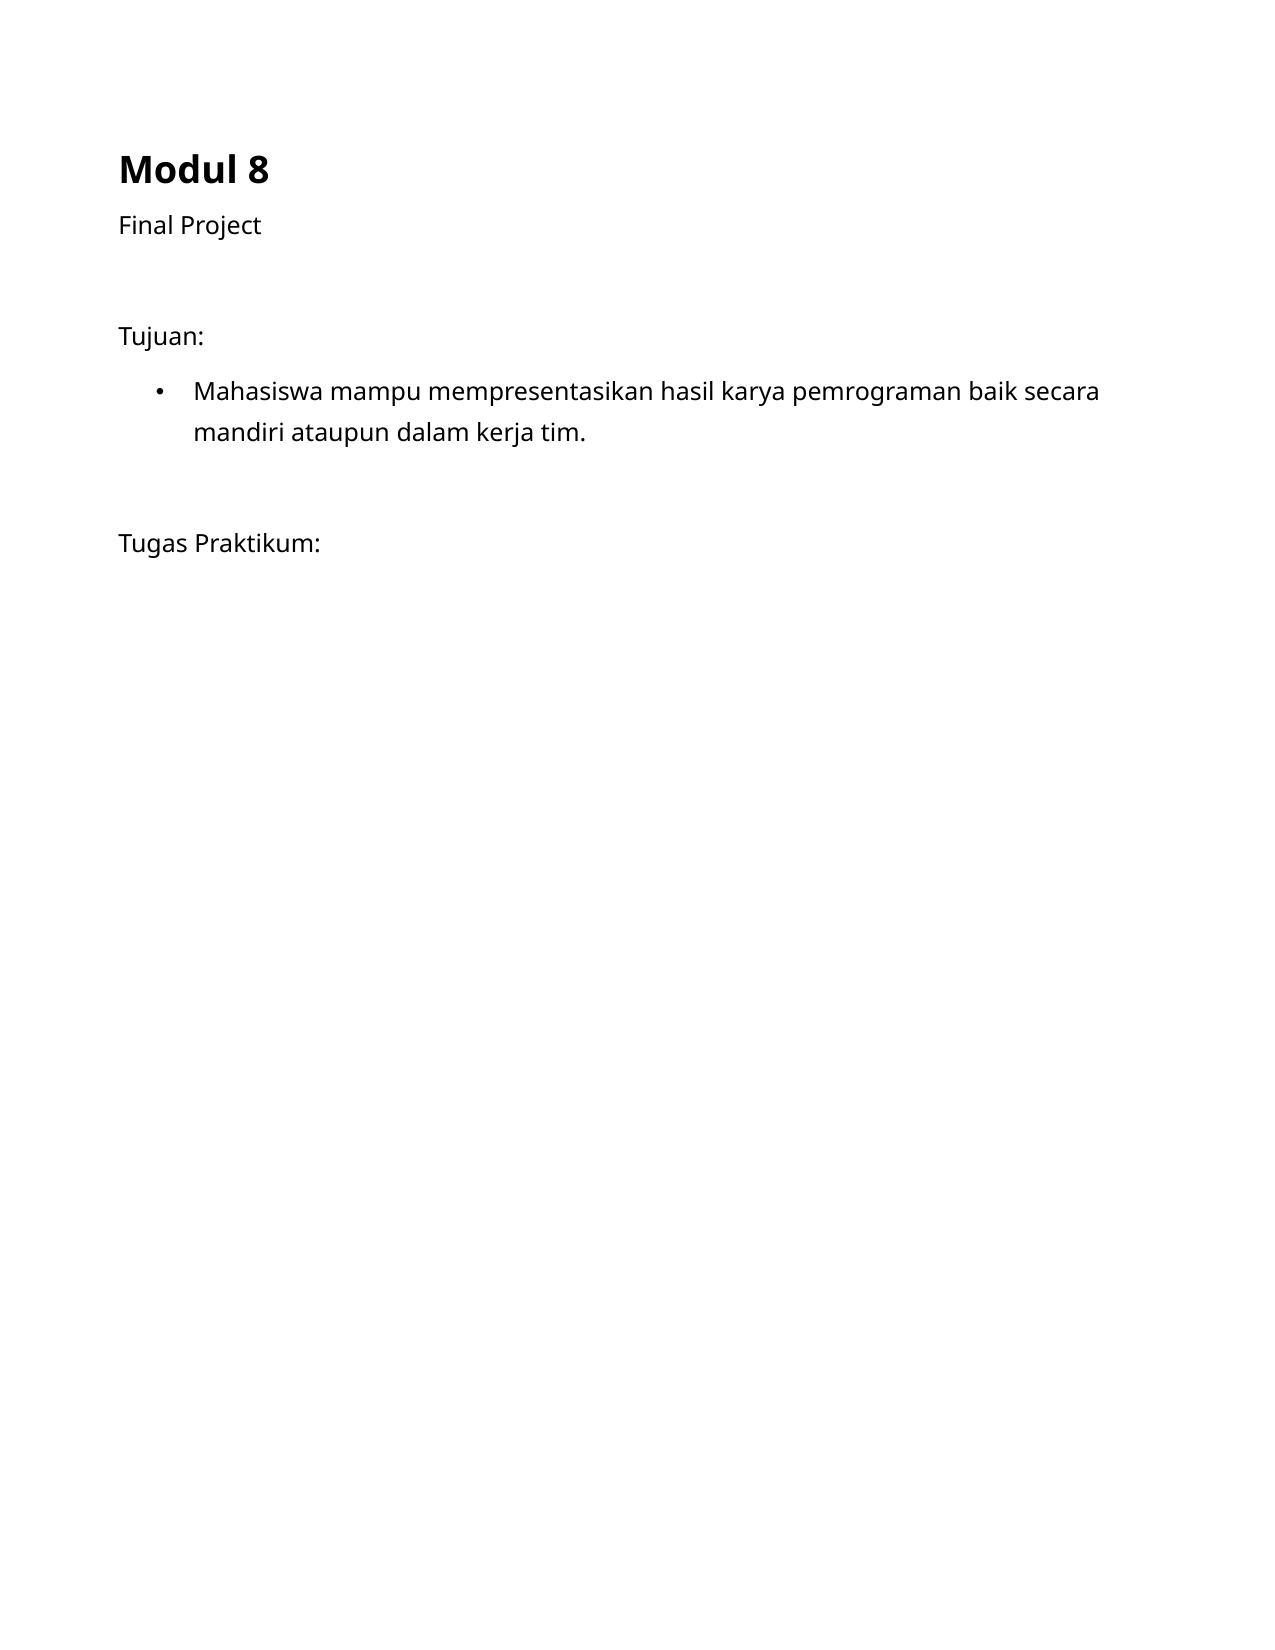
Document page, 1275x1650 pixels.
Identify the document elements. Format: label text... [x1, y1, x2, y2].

text Final Project [118, 207, 1157, 241]
list Mahasiswa mampu mempresentasikan hasil karya pemrograman baik secara mandiri ataupun dalam kerja tim. [156, 373, 1157, 448]
text Tujuan: [118, 318, 1157, 352]
subtitle Modul 8 [118, 143, 1157, 195]
text Tugas Praktikum: [118, 525, 1157, 559]
